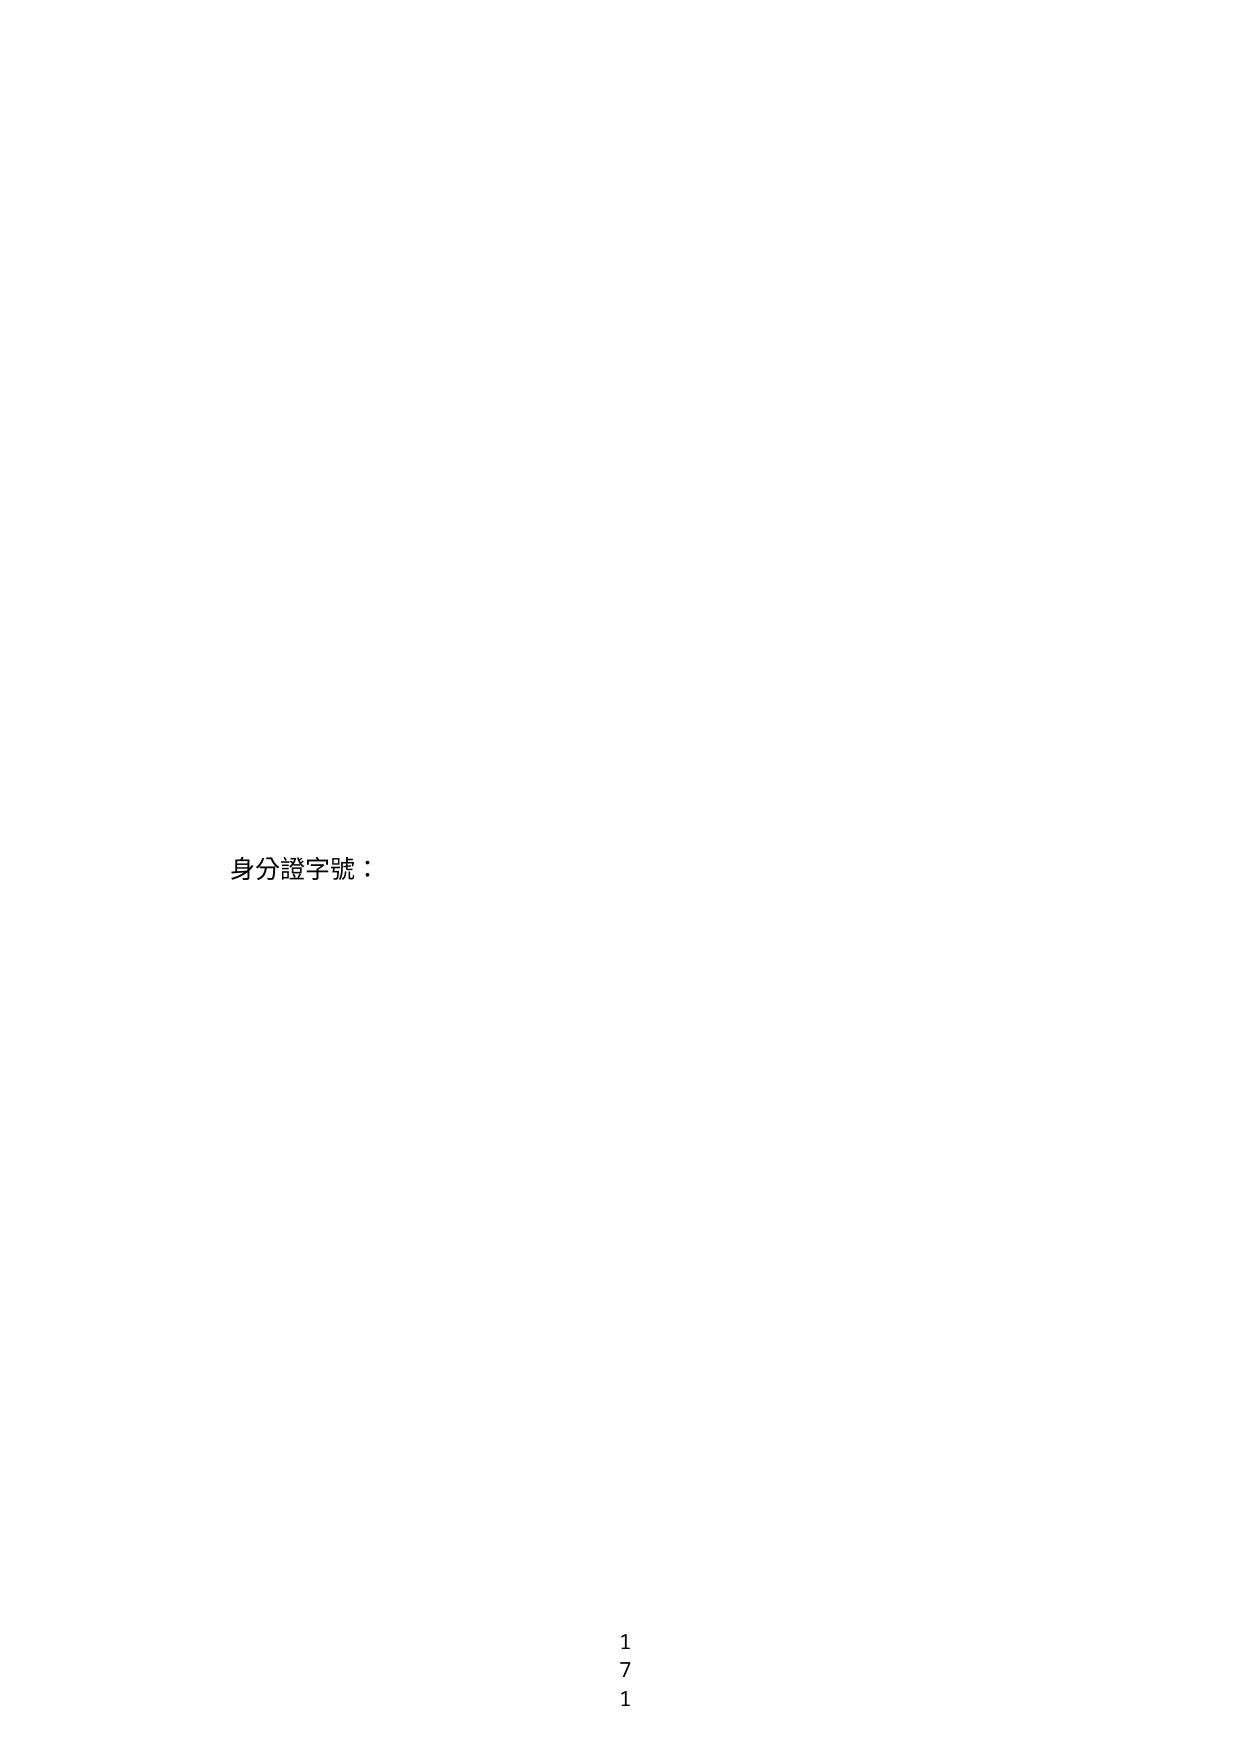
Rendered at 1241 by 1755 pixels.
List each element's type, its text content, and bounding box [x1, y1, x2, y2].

text 身分證字號： [230, 826, 1110, 889]
